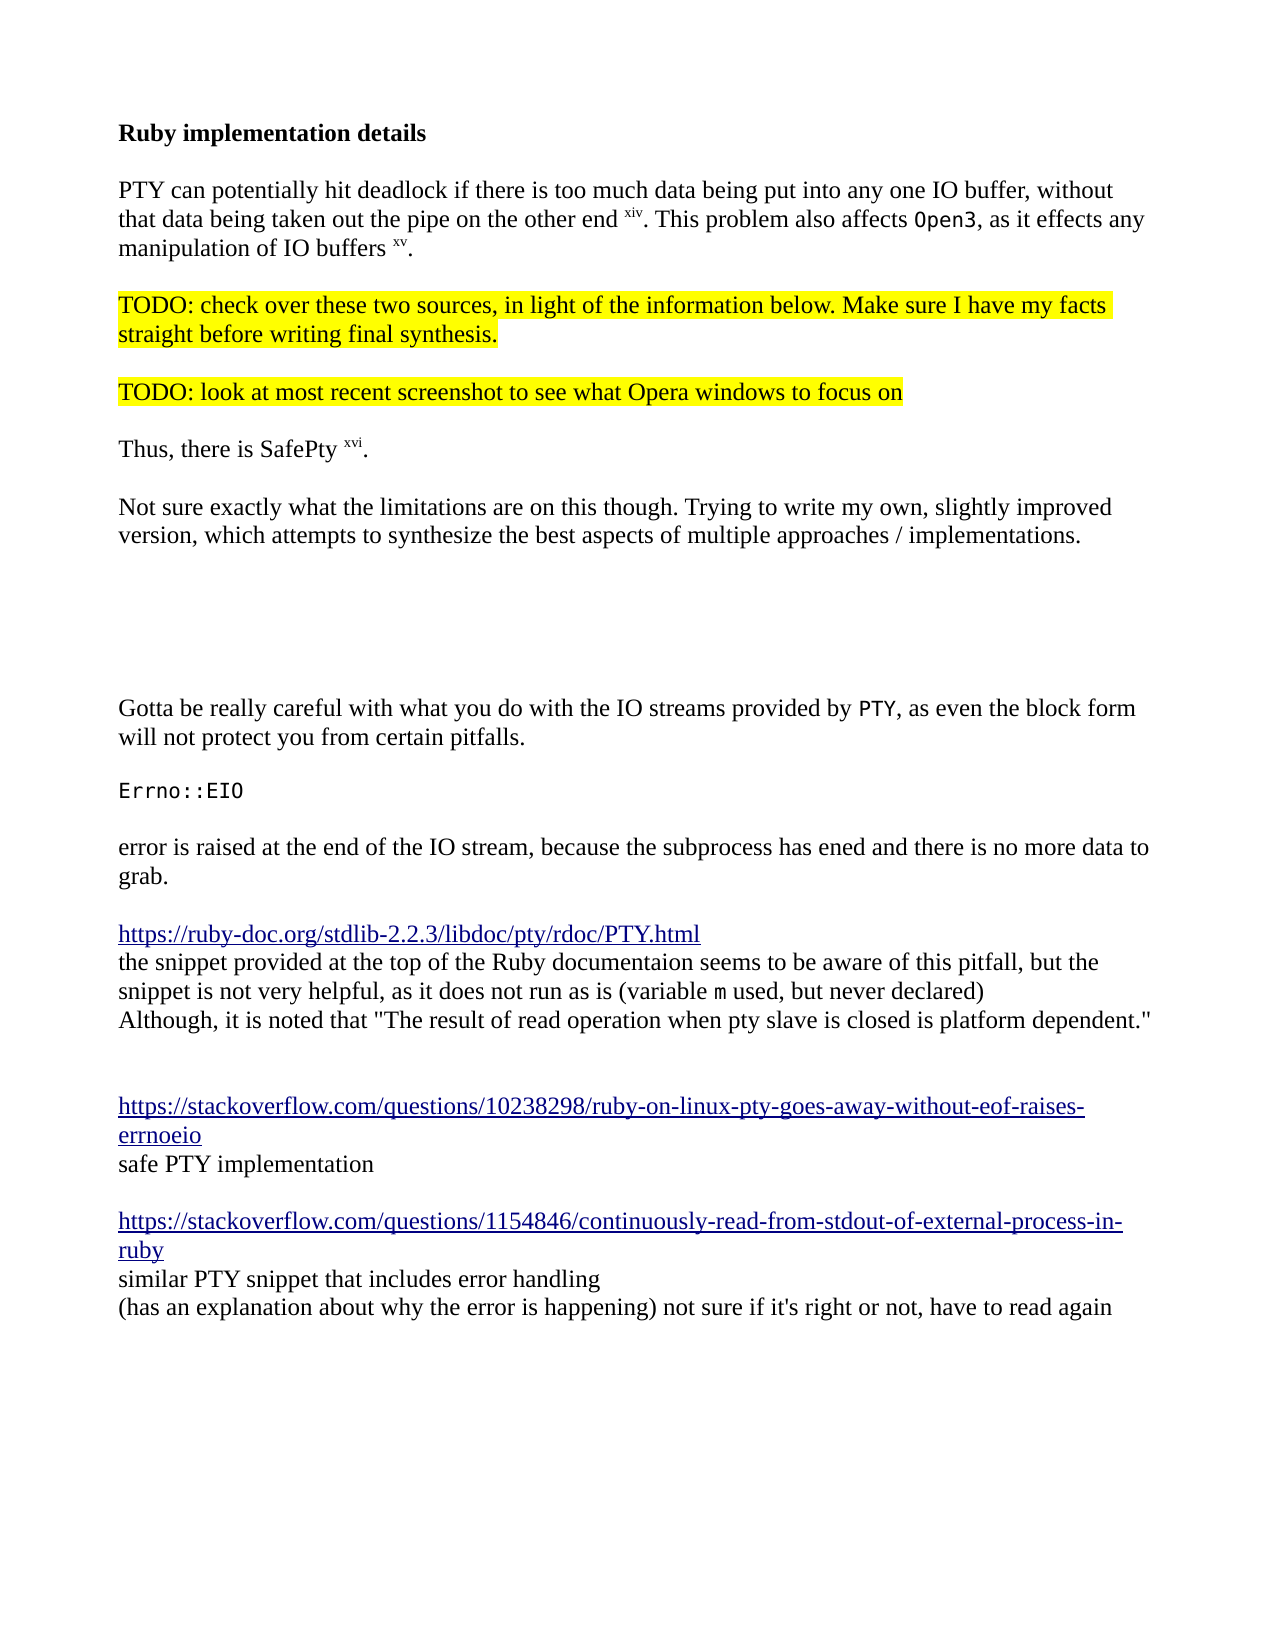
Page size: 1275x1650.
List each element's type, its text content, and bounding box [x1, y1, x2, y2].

text https://stackoverflow.com/questions/10238298/ruby-on-linux-pty-goes-away-without-eof-raises-errnoeio [118, 1091, 1157, 1149]
text TODO: check over these two sources, in light of the information below. Make sure I have my facts straight before writing final synthesis. [118, 291, 1157, 348]
text the snippet provided at the top of the Ruby documentaion seems to be aware of this pitfall, but the snippet is not very helpful, as it does not run as is (variable m used, but never declared) [118, 947, 1157, 1005]
text Ruby implementation details [118, 118, 1157, 147]
text Gotta be really careful with what you do with the IO streams provided by PTY, as even the block form will not protect you from certain pitfalls. [118, 693, 1157, 751]
text TODO: look at most recent screenshot to see what Opera windows to focus on [118, 377, 1157, 406]
text https://ruby-doc.org/stdlib-2.2.3/libdoc/pty/rdoc/PTY.html [118, 919, 1157, 947]
text similar PTY snippet that includes error handling [118, 1264, 1157, 1292]
text https://stackoverflow.com/questions/1154846/continuously-read-from-stdout-of-external-process-in-ruby [118, 1206, 1157, 1264]
text Although, it is noted that "The result of read operation when pty slave is closed is platform dependent." [118, 1005, 1157, 1034]
text PTY can potentially hit deadlock if there is too much data being put into any one IO buffer, without that data being taken out the pipe on the other end . This problem also affects Open3, as it effects any manipulation of IO buffers . [118, 147, 1157, 262]
text error is raised at the end of the IO stream, because the subprocess has ened and there is no more data to grab. [118, 832, 1157, 890]
text Thus, there is SafePty . [118, 434, 1157, 463]
text Errno::EIO [118, 779, 1157, 804]
text (has an explanation about why the error is happening) not sure if it's right or not, have to read again [118, 1292, 1157, 1321]
text Not sure exactly what the limitations are on this though. Trying to write my own, slightly improved version, which attempts to synthesize the best aspects of multiple approaches / implementations. [118, 492, 1157, 549]
text safe PTY implementation [118, 1149, 1157, 1177]
